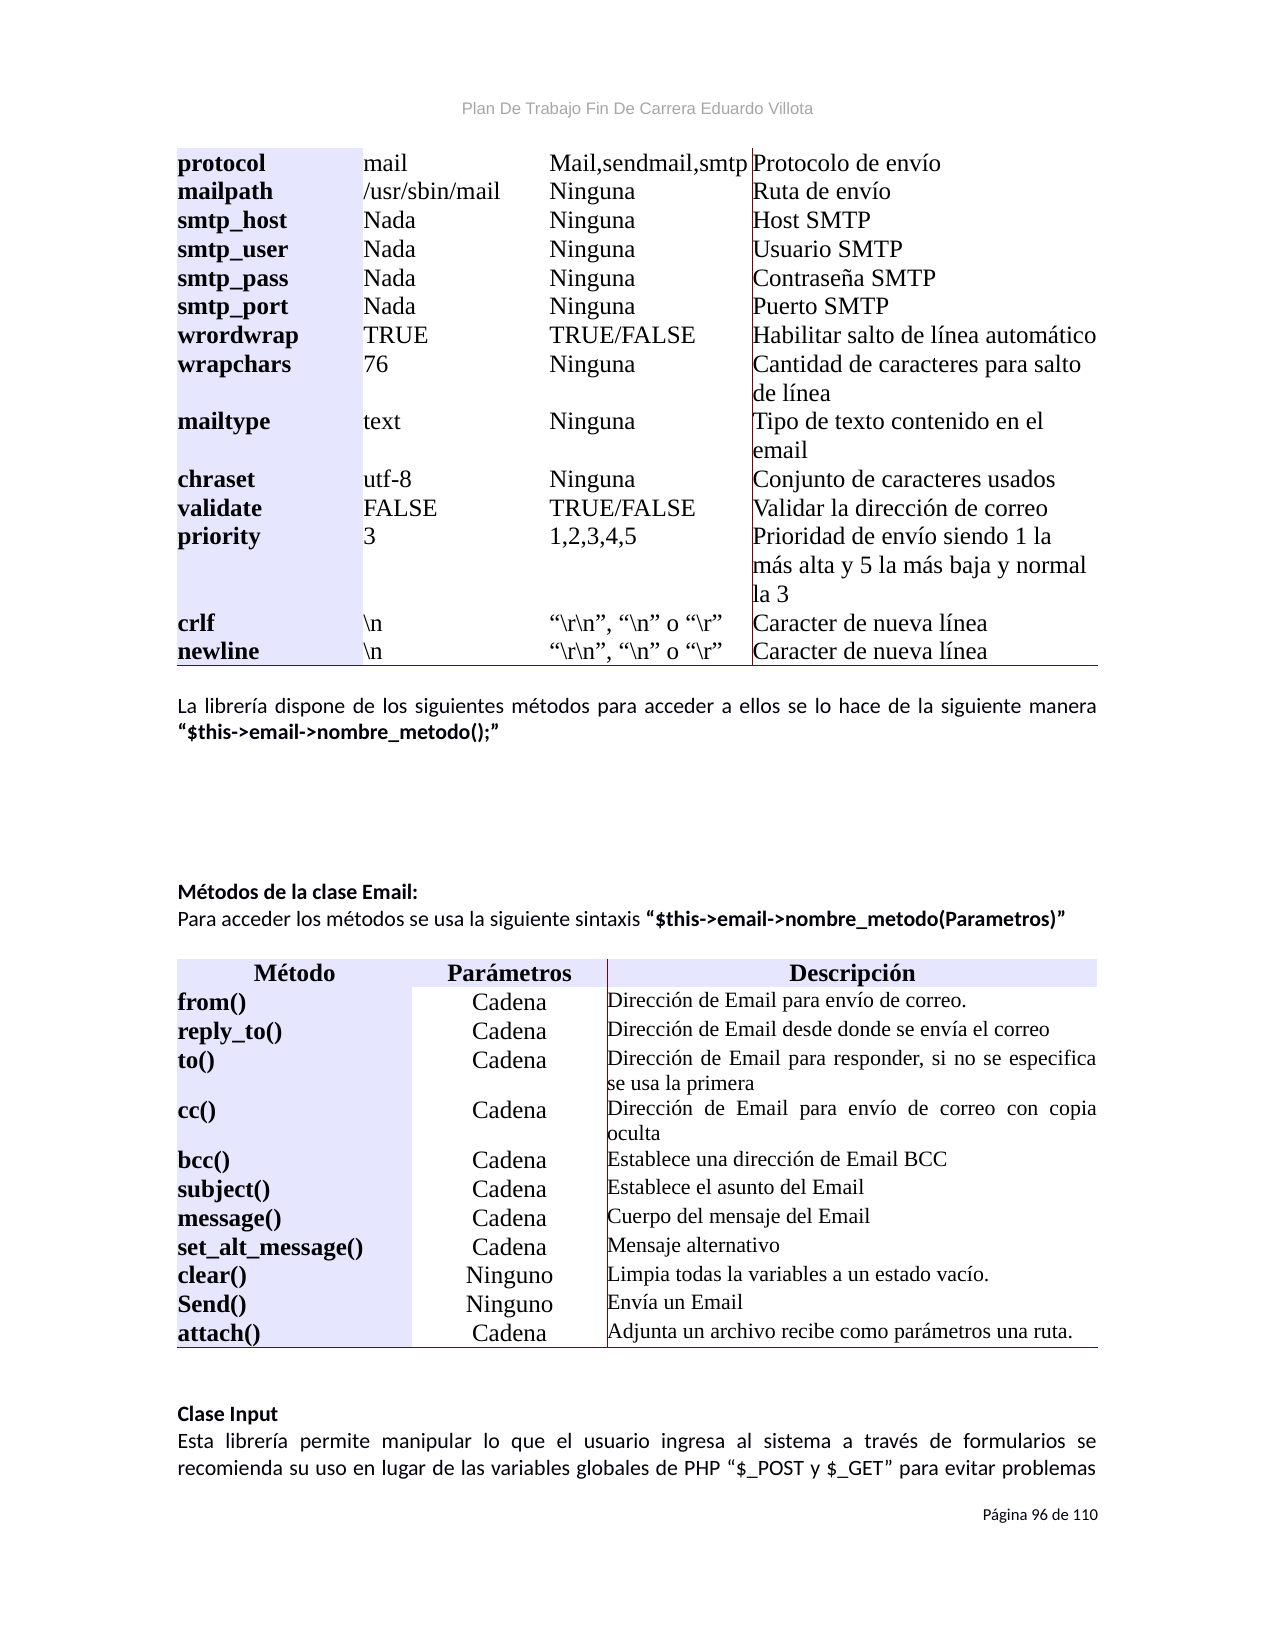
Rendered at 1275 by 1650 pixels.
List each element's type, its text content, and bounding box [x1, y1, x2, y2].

table_cell utf-8 [363, 464, 549, 493]
table_cell wrapchars [177, 349, 363, 406]
table_cell Ninguna [549, 234, 752, 263]
table_cell Validar la dirección de correo [753, 493, 1097, 521]
table_cell Mensaje alternativo [608, 1232, 1097, 1261]
table_cell smtp_host [177, 205, 363, 234]
table_cell protocol [177, 148, 363, 176]
table_cell bcc() [177, 1146, 412, 1174]
table_cell attach() [177, 1318, 412, 1347]
table_cell Cantidad de caracteres para salto de línea [753, 349, 1097, 406]
table_cell Establece el asunto del Email [608, 1174, 1097, 1203]
table_cell Tipo de texto contenido en el email [753, 406, 1097, 464]
table_cell priority [177, 521, 363, 608]
table_cell Dirección de Email para envío de correo con copia oculta [608, 1095, 1097, 1146]
table_cell Ruta de envío [753, 176, 1097, 205]
table_cell Cadena [412, 1146, 607, 1174]
table_cell \n [363, 608, 549, 636]
table_cell validate [177, 493, 363, 521]
table_cell subject() [177, 1174, 412, 1203]
table_cell Ninguno [412, 1289, 607, 1318]
table_cell crlf [177, 608, 363, 636]
table_cell Cadena [412, 1203, 607, 1232]
table_cell Ninguna [549, 205, 752, 234]
table_cell Conjunto de caracteres usados [753, 464, 1097, 493]
table_cell text [363, 406, 549, 464]
table_cell Usuario SMTP [753, 234, 1097, 263]
table_cell Puerto SMTP [753, 291, 1097, 320]
table_cell smtp_user [177, 234, 363, 263]
table_cell Ninguna [549, 176, 752, 205]
table_cell Limpia todas la variables a un estado vacío. [608, 1261, 1097, 1289]
text Esta librería permite manipular lo que el usuario ingresa al sistema a través de formularios se recomienda su uso en lugar de las variables globales de PHP “$_POST y $_GET” para evitar problemas [177, 1427, 1098, 1480]
table_cell newline [177, 636, 363, 665]
table_cell clear() [177, 1261, 412, 1289]
table_cell Cadena [412, 1045, 607, 1095]
table_cell Ninguna [549, 263, 752, 291]
table_cell Envía un Email [608, 1289, 1097, 1318]
table_cell Cuerpo del mensaje del Email [608, 1203, 1097, 1232]
table_cell FALSE [363, 493, 549, 521]
table_cell Establece una dirección de Email BCC [608, 1146, 1097, 1174]
table_cell to() [177, 1045, 412, 1095]
text Métodos de la clase Email: [177, 878, 1098, 905]
table_cell smtp_pass [177, 263, 363, 291]
table_cell Cadena [412, 1016, 607, 1045]
table_cell Dirección de Email para responder, si no se especifica se usa la primera [608, 1045, 1097, 1095]
table_cell 3 [363, 521, 549, 608]
table_cell Caracter de nueva línea [753, 636, 1097, 665]
table_cell Cadena [412, 1174, 607, 1203]
table_cell smtp_port [177, 291, 363, 320]
table_cell Ninguna [549, 291, 752, 320]
table_cell Caracter de nueva línea [753, 608, 1097, 636]
table_cell Contraseña SMTP [753, 263, 1097, 291]
table_header Método [177, 959, 412, 987]
table_cell mail [363, 148, 549, 176]
table_cell Nada [363, 205, 549, 234]
table_cell Ninguna [549, 464, 752, 493]
table_cell Dirección de Email desde donde se envía el correo [608, 1016, 1097, 1045]
table_cell TRUE/FALSE [549, 320, 752, 349]
text Clase Input [177, 1400, 1098, 1427]
table_cell Nada [363, 263, 549, 291]
table_cell mailpath [177, 176, 363, 205]
table_cell Ninguna [549, 349, 752, 406]
table_cell Send() [177, 1289, 412, 1318]
table_cell 76 [363, 349, 549, 406]
table_cell wrordwrap [177, 320, 363, 349]
table_cell Habilitar salto de línea automático [753, 320, 1097, 349]
table_cell Dirección de Email para envío de correo. [608, 987, 1097, 1016]
table_cell \n [363, 636, 549, 665]
table_cell “\r\n”, “\n” o “\r” [549, 608, 752, 636]
table_cell Cadena [412, 1095, 607, 1146]
table_cell Adjunta un archivo recibe como parámetros una ruta. [608, 1318, 1097, 1347]
table_cell cc() [177, 1095, 412, 1146]
table_cell Mail,sendmail,smtp [549, 148, 752, 176]
table_cell message() [177, 1203, 412, 1232]
table_cell chraset [177, 464, 363, 493]
table_cell Host SMTP [753, 205, 1097, 234]
table_cell TRUE [363, 320, 549, 349]
table_cell from() [177, 987, 412, 1016]
table_cell Prioridad de envío siendo 1 la más alta y 5 la más baja y normal la 3 [753, 521, 1097, 608]
table_cell Cadena [412, 987, 607, 1016]
table_cell set_alt_message() [177, 1232, 412, 1261]
table_header Descripción [608, 959, 1097, 987]
table_header Parámetros [412, 959, 607, 987]
table_cell Ninguno [412, 1261, 607, 1289]
text La librería dispone de los siguientes métodos para acceder a ellos se lo hace de la siguiente manera “$this->email->nombre_metodo();” [177, 692, 1098, 745]
table_cell reply_to() [177, 1016, 412, 1045]
table_cell TRUE/FALSE [549, 493, 752, 521]
table_cell Nada [363, 234, 549, 263]
table_cell Ninguna [549, 406, 752, 464]
table_cell mailtype [177, 406, 363, 464]
table_cell Cadena [412, 1318, 607, 1347]
table_cell Protocolo de envío [753, 148, 1097, 176]
table_cell Cadena [412, 1232, 607, 1261]
table_cell 1,2,3,4,5 [549, 521, 752, 608]
table_cell “\r\n”, “\n” o “\r” [549, 636, 752, 665]
text Para acceder los métodos se usa la siguiente sintaxis “$this->email->nombre_metodo(Parametros)” [177, 905, 1098, 932]
table_cell /usr/sbin/mail [363, 176, 549, 205]
table_cell Nada [363, 291, 549, 320]
